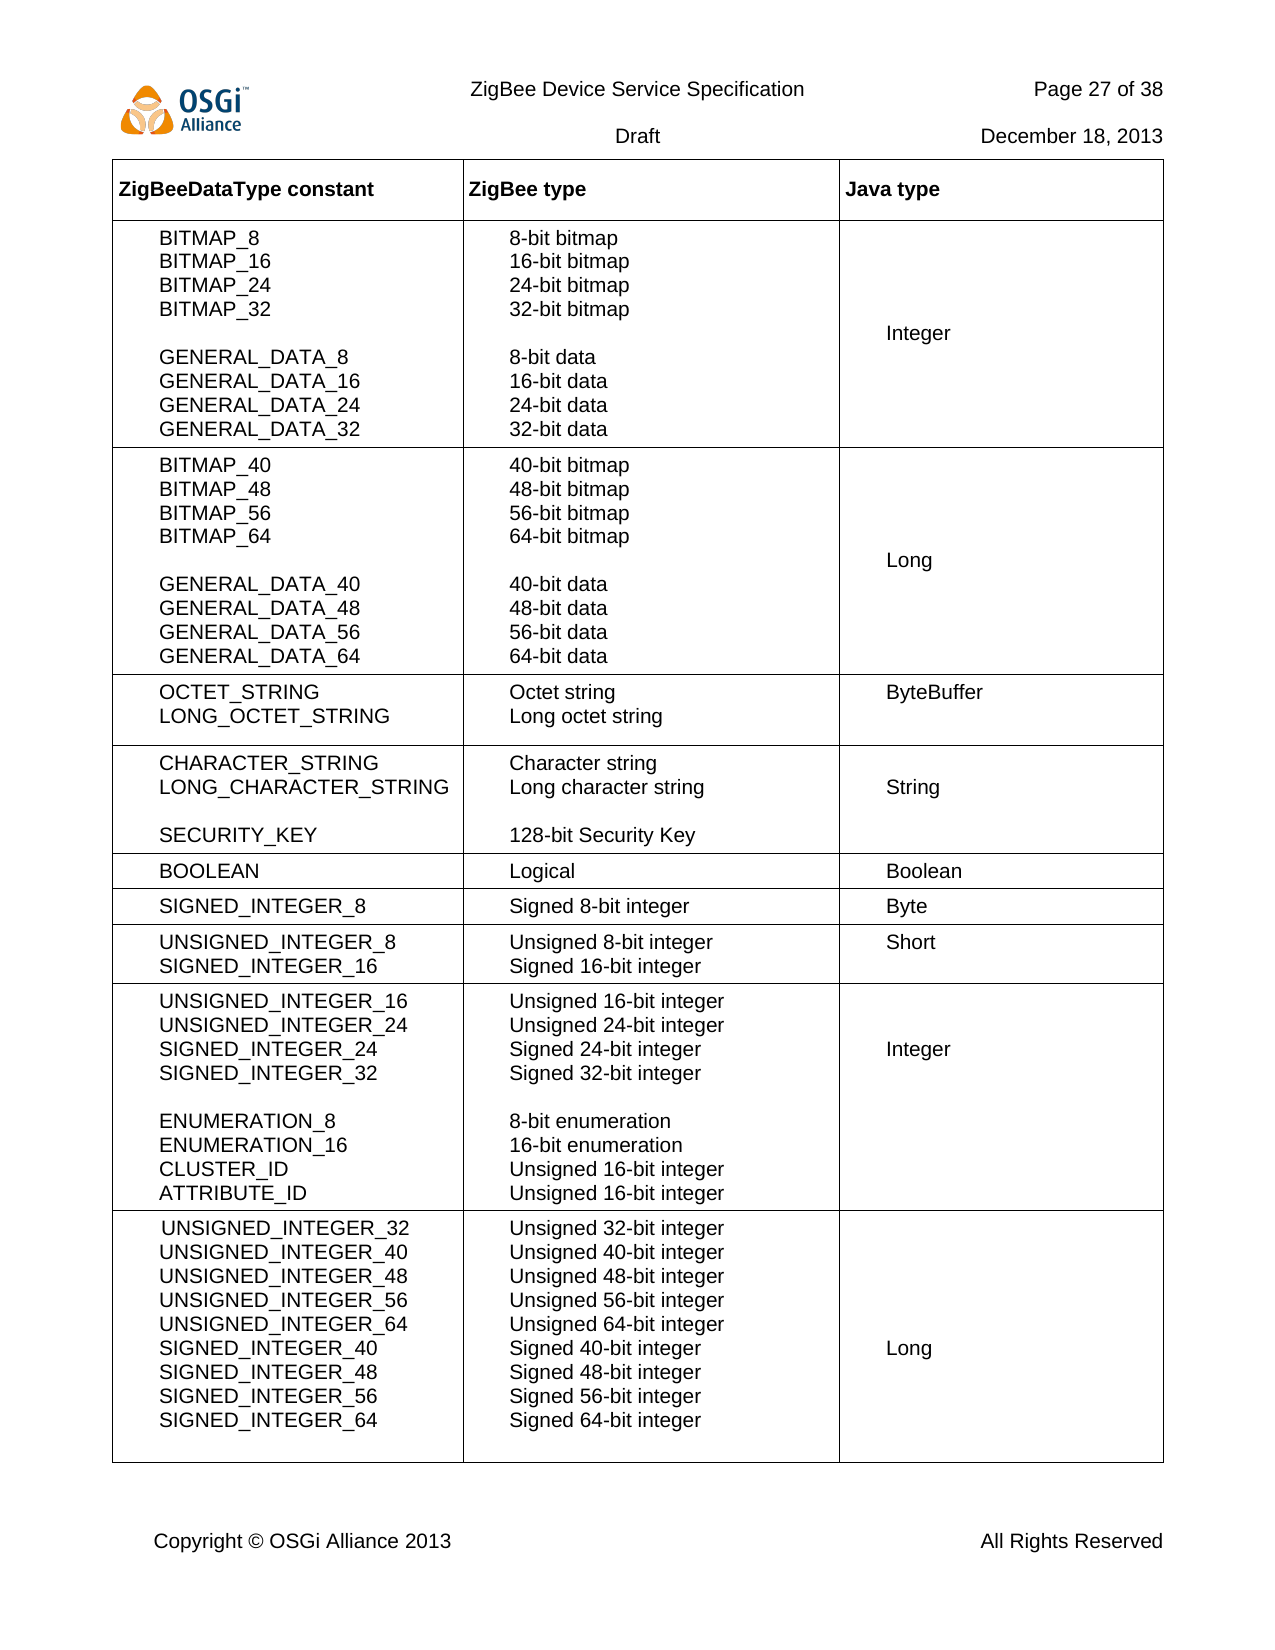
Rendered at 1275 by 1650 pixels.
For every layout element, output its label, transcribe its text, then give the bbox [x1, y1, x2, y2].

table_cell BOOLEAN [113, 854, 463, 888]
table_cell UNSIGNED_INTEGER_32 UNSIGNED_INTEGER_40 UNSIGNED_INTEGER_48 UNSIGNED_INTEGER_56 UNSIGNED_INTEGER_64 SIGNED_INTEGER_40 SIGNED_INTEGER_48 SIGNED_INTEGER_56 SIGNED_INTEGER_64 [113, 1211, 463, 1462]
table_cell OCTET_STRING LONG_OCTET_STRING [113, 675, 463, 745]
table_cell ByteBuffer [840, 675, 1163, 745]
table_header ZigBee type [464, 160, 839, 219]
table_cell 40-bit bitmap 48-bit bitmap 56-bit bitmap 64-bit bitmap 40-bit data 48-bit data 56-bit data 64-bit data [464, 448, 839, 674]
table_cell Octet string Long octet string [464, 675, 839, 745]
table_cell String [840, 746, 1163, 853]
table_cell Character string Long character string 128-bit Security Key [464, 746, 839, 853]
table_cell Unsigned 16-bit integer Unsigned 24-bit integer Signed 24-bit integer Signed 32-bit integer 8-bit enumeration 16-bit enumeration Unsigned 16-bit integer Unsigned 16-bit integer [464, 984, 839, 1210]
table_cell BITMAP_40 BITMAP_48 BITMAP_56 BITMAP_64 GENERAL_DATA_40 GENERAL_DATA_48 GENERAL_DATA_56 GENERAL_DATA_64 [113, 448, 463, 674]
table_cell Long [840, 448, 1163, 674]
table_cell Boolean [840, 854, 1163, 888]
table_cell 8-bit bitmap 16-bit bitmap 24-bit bitmap 32-bit bitmap 8-bit data 16-bit data 24-bit data 32-bit data [464, 221, 839, 447]
table_cell Unsigned 8-bit integer Signed 16-bit integer [464, 925, 839, 983]
table_cell Long [840, 1211, 1163, 1462]
table_cell UNSIGNED_INTEGER_8 SIGNED_INTEGER_16 [113, 925, 463, 983]
table_cell Integer [840, 984, 1163, 1210]
table_cell Signed 8-bit integer [464, 889, 839, 924]
table_cell SIGNED_INTEGER_8 [113, 889, 463, 924]
table_cell Byte [840, 889, 1163, 924]
table_cell Short [840, 925, 1163, 983]
table_cell CHARACTER_STRING LONG_CHARACTER_STRING SECURITY_KEY [113, 746, 463, 853]
table_cell Logical [464, 854, 839, 888]
picture [113, 78, 257, 142]
table_header ZigBeeDataType constant [113, 160, 463, 219]
table_cell BITMAP_8 BITMAP_16 BITMAP_24 BITMAP_32 GENERAL_DATA_8 GENERAL_DATA_16 GENERAL_DATA_24 GENERAL_DATA_32 [113, 221, 463, 447]
table_cell Integer [840, 221, 1163, 447]
table_cell UNSIGNED_INTEGER_16 UNSIGNED_INTEGER_24 SIGNED_INTEGER_24 SIGNED_INTEGER_32 ENUMERATION_8 ENUMERATION_16 CLUSTER_ID ATTRIBUTE_ID [113, 984, 463, 1210]
table_header Java type [840, 160, 1163, 219]
table_cell Unsigned 32-bit integer Unsigned 40-bit integer Unsigned 48-bit integer Unsigned 56-bit integer Unsigned 64-bit integer Signed 40-bit integer Signed 48-bit integer Signed 56-bit integer Signed 64-bit integer [464, 1211, 839, 1462]
